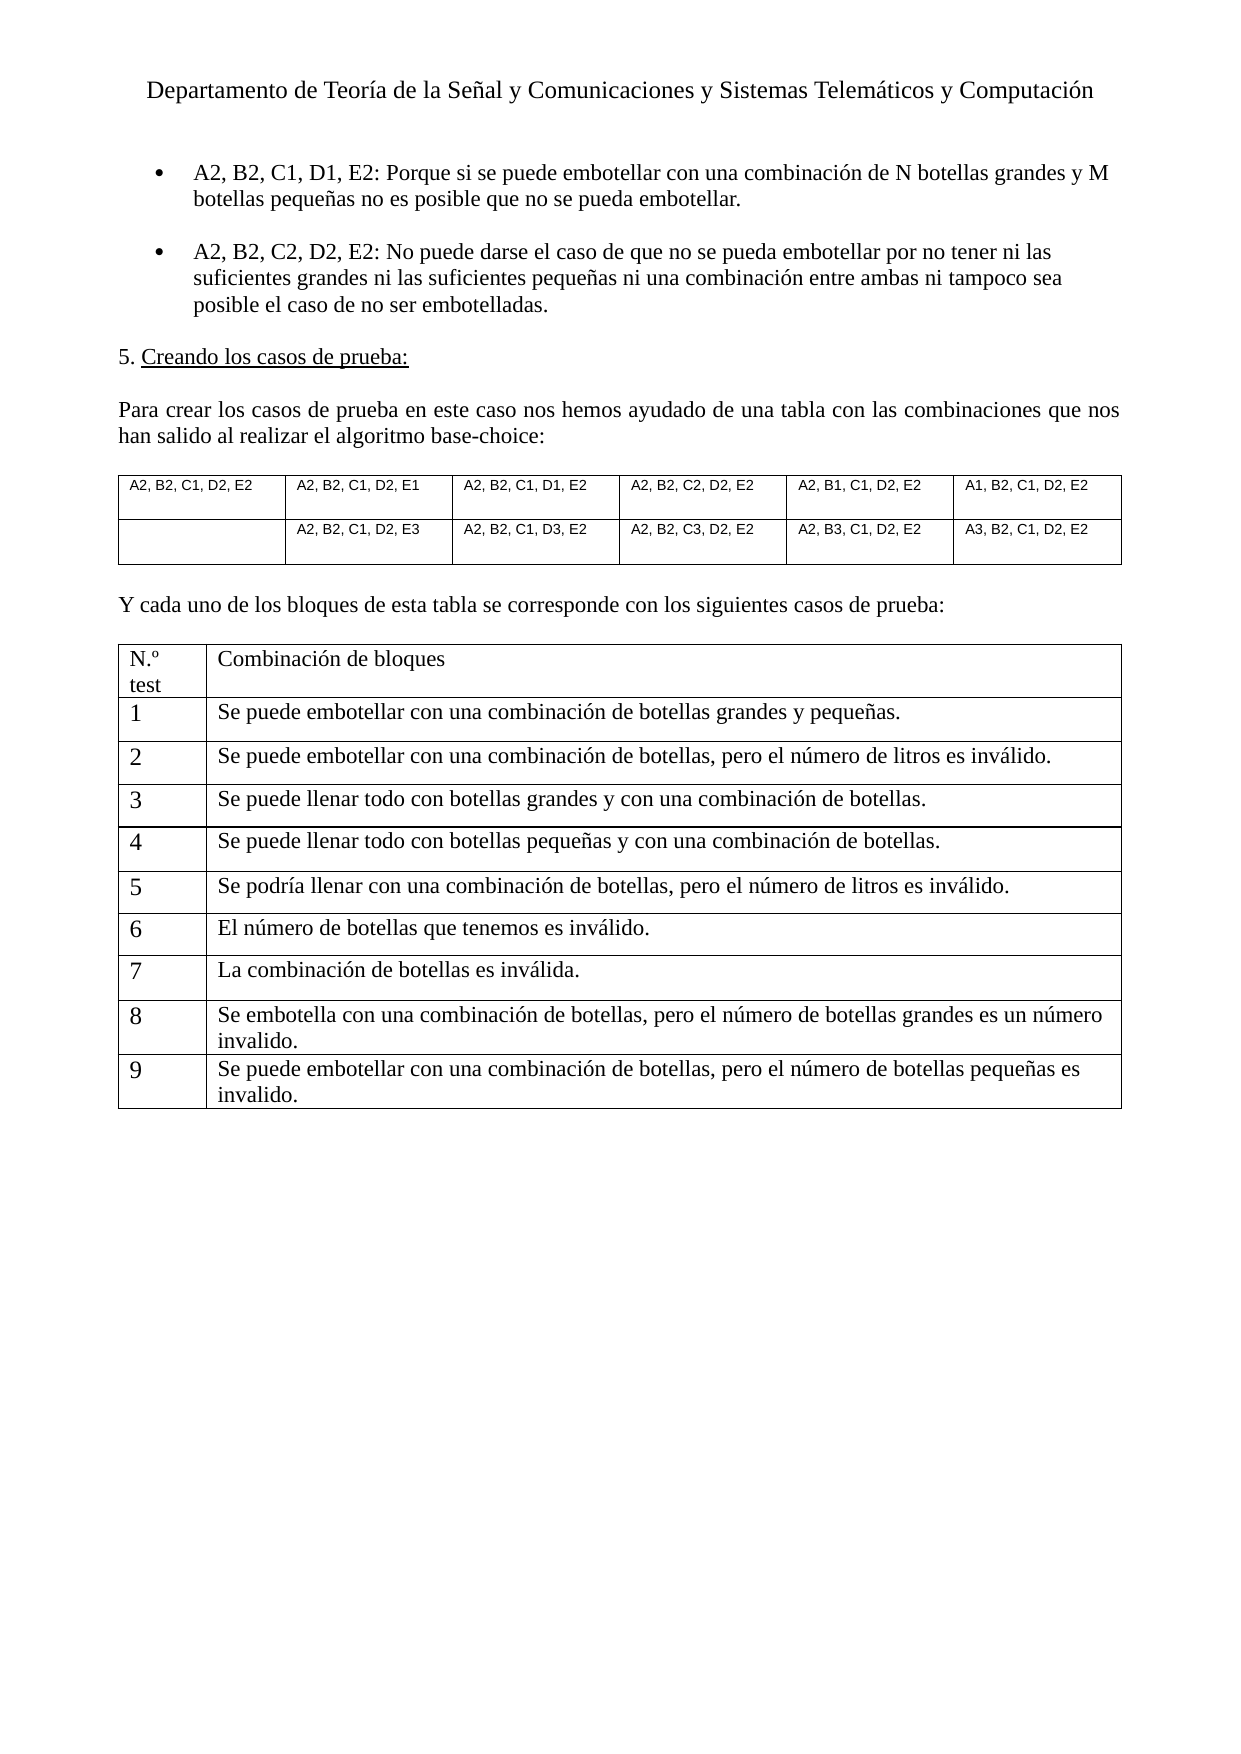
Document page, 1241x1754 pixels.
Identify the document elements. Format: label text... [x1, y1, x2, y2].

table_cell Se embotella con una combinación de botellas, pero el número de botellas grandes es un número invalido. [207, 1001, 1121, 1054]
table_cell Se puede embotellar con una combinación de botellas, pero el número de litros es inválido. [207, 742, 1121, 784]
table_cell A2, B2, C1, D2, E3 [286, 520, 452, 563]
table_cell A3, B2, C1, D2, E2 [954, 520, 1121, 563]
table_cell Se puede embotellar con una combinación de botellas grandes y pequeñas. [207, 698, 1121, 741]
table_header A1, B2, C1, D2, E2 [954, 476, 1121, 519]
table_cell 3 [119, 785, 206, 826]
table_cell Se podría llenar con una combinación de botellas, pero el número de litros es inválido. [207, 872, 1121, 913]
table_header A2, B2, C1, D2, E2 [119, 476, 285, 519]
table_cell 7 [119, 956, 206, 1000]
table_cell A2, B3, C1, D2, E2 [787, 520, 953, 563]
text Y cada uno de los bloques de esta tabla se corresponde con los siguientes casos de prueba: [118, 591, 1122, 617]
table_header A2, B2, C2, D2, E2 [620, 476, 786, 519]
table_cell Se puede embotellar con una combinación de botellas, pero el número de botellas pequeñas es invalido. [207, 1055, 1121, 1107]
table_cell 4 [119, 828, 206, 871]
table_header N.º test [119, 645, 206, 697]
list A2, B2, C2, D2, E2: No puede darse el caso de que no se pueda embotellar por no tener ni las suficientes grandes ni las suficientes pequeñas ni una combinación entre ambas ni tampoco sea posible el caso de no ser embotelladas. [156, 238, 1122, 317]
table_cell La combinación de botellas es inválida. [207, 956, 1121, 1000]
text Para crear los casos de prueba en este caso nos hemos ayudado de una tabla con las combinaciones que nos han salido al realizar el algoritmo base-choice: [118, 396, 1122, 449]
table_cell Se puede llenar todo con botellas grandes y con una combinación de botellas. [207, 785, 1121, 826]
table_cell 1 [119, 698, 206, 741]
table_cell 2 [119, 742, 206, 784]
table_header A2, B2, C1, D2, E1 [286, 476, 452, 519]
table_cell Se puede llenar todo con botellas pequeñas y con una combinación de botellas. [207, 828, 1121, 871]
list A2, B2, C1, D1, E2: Porque si se puede embotellar con una combinación de N botellas grandes y M botellas pequeñas no es posible que no se pueda embotellar. [156, 159, 1122, 212]
table_cell A2, B2, C3, D2, E2 [620, 520, 786, 563]
table_header A2, B1, C1, D2, E2 [787, 476, 953, 519]
table_cell 8 [119, 1001, 206, 1054]
table_header A2, B2, C1, D1, E2 [453, 476, 619, 519]
table_cell 6 [119, 914, 206, 955]
table_cell 9 [119, 1055, 206, 1107]
text 5. Creando los casos de prueba: [118, 343, 1122, 370]
table_cell El número de botellas que tenemos es inválido. [207, 914, 1121, 955]
table_cell 5 [119, 872, 206, 913]
table_header Combinación de bloques [207, 645, 1121, 697]
table_cell [119, 520, 285, 563]
table_cell A2, B2, C1, D3, E2 [453, 520, 619, 563]
